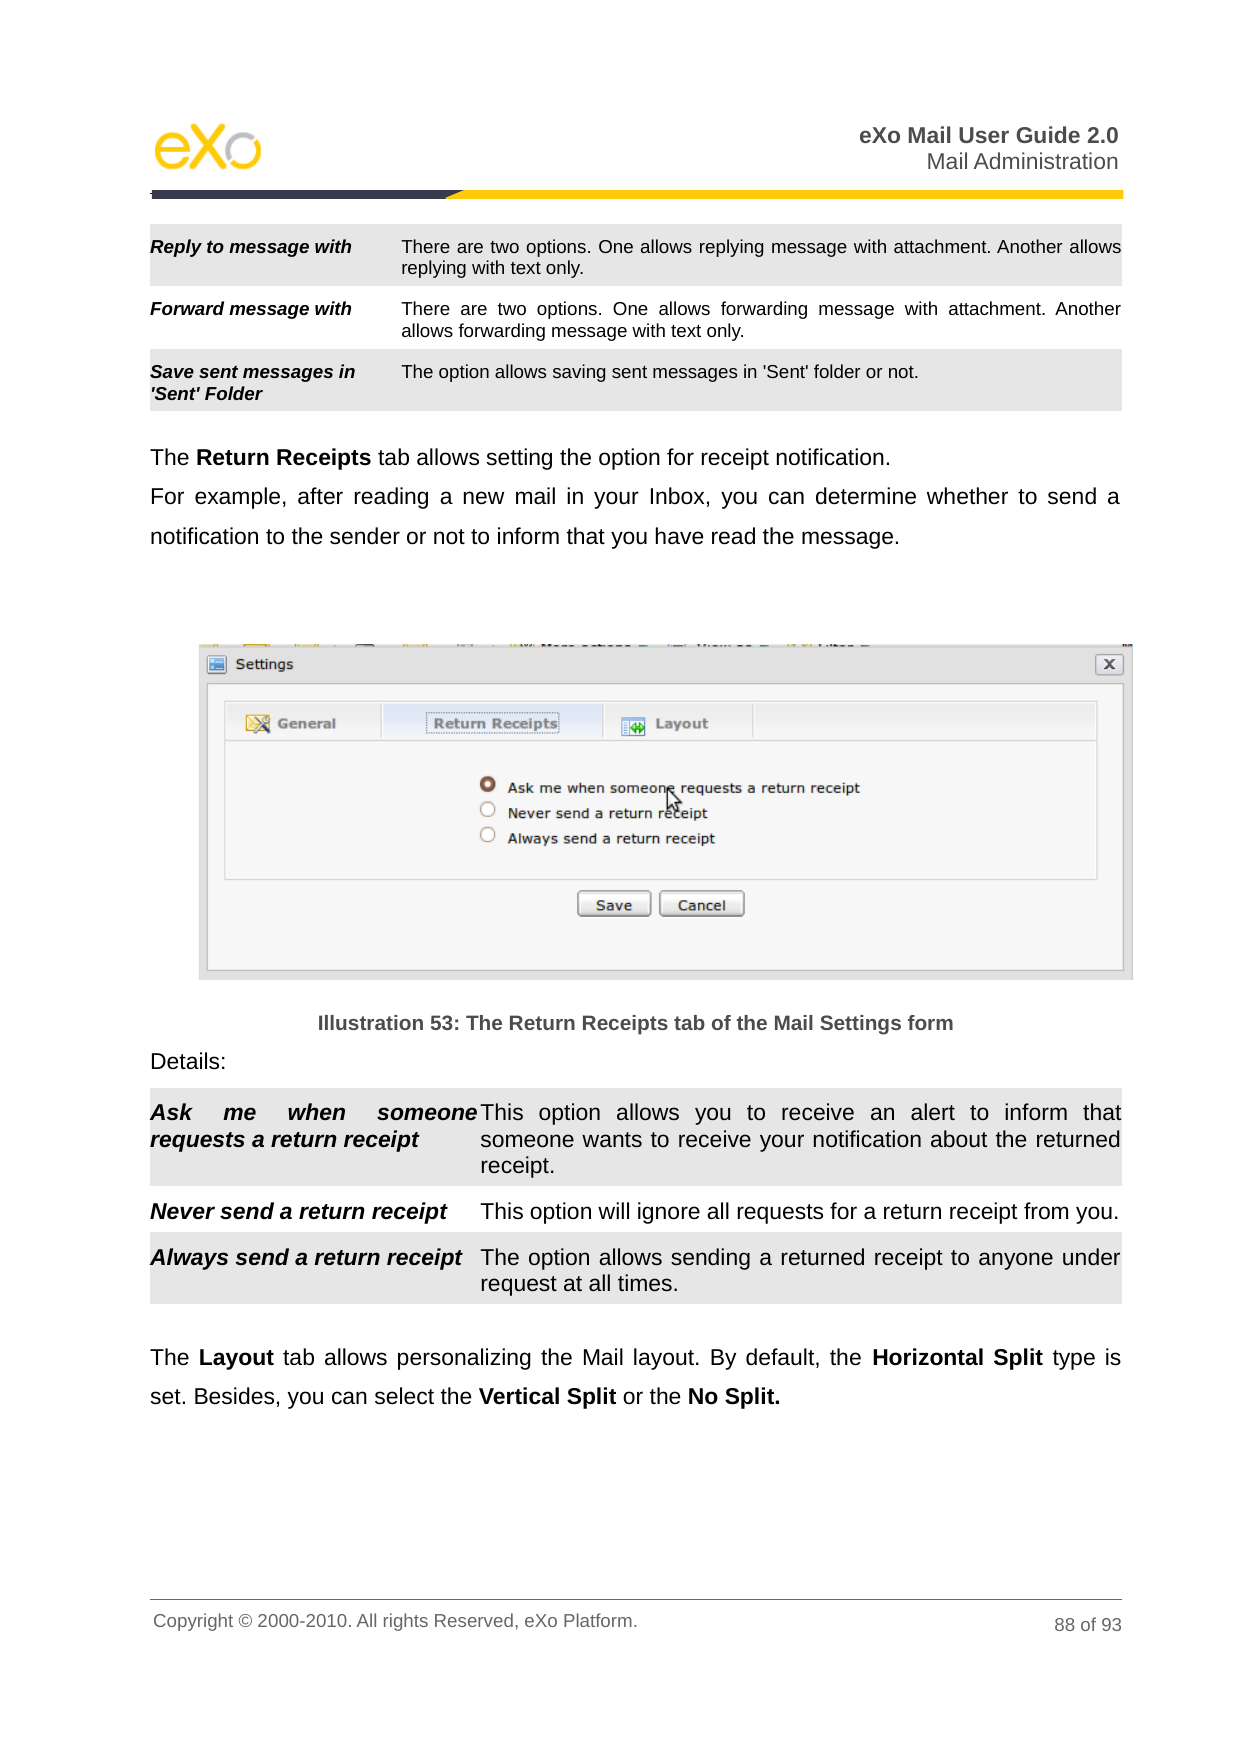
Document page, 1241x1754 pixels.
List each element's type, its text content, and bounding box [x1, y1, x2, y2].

table_header Ask me when someone requests a return receipt [150, 1088, 480, 1186]
table_cell There are two options. One allows forwarding message with attachment. Another allows forwarding message with text only. [401, 286, 1122, 349]
text Details: [150, 562, 1122, 1074]
picture [151, 190, 1124, 199]
text Illustration 53: The Return Receipts tab of the Mail Settings form [169, 980, 1103, 1035]
table_cell Forward message with [150, 286, 401, 349]
text The Return Receipts tab allows setting the option for receipt notification. [76, 444, 1122, 470]
picture [198, 644, 1133, 980]
table_cell Always send a return receipt [150, 1232, 480, 1304]
table_cell Never send a return receipt [150, 1186, 480, 1232]
text The Layout tab allows personalizing the Mail layout. By default, the Horizontal Split type is set. Besides, you can select the Vertical Split or the No Split. [150, 1343, 1122, 1409]
table_cell There are two options. One allows replying message with attachment. Another allows replying with text only. [401, 224, 1122, 286]
table_cell The option allows sending a returned receipt to anyone under request at all times. [480, 1232, 1122, 1304]
table_cell This option will ignore all requests for a return receipt from you. [480, 1186, 1122, 1232]
table_header This option allows you to receive an alert to inform that someone wants to receive your notification about the returned receipt. [480, 1088, 1122, 1186]
text For example, after reading a new mail in your Inbox, you can determine whether to send a notification to the sender or not to inform that you have read the message. [150, 483, 1122, 549]
table_cell Reply to message with [150, 224, 401, 286]
table_cell The option allows saving sent messages in 'Sent' folder or not. [401, 349, 1122, 411]
picture [155, 123, 262, 170]
table_cell Save sent messages in 'Sent' Folder [150, 349, 401, 411]
